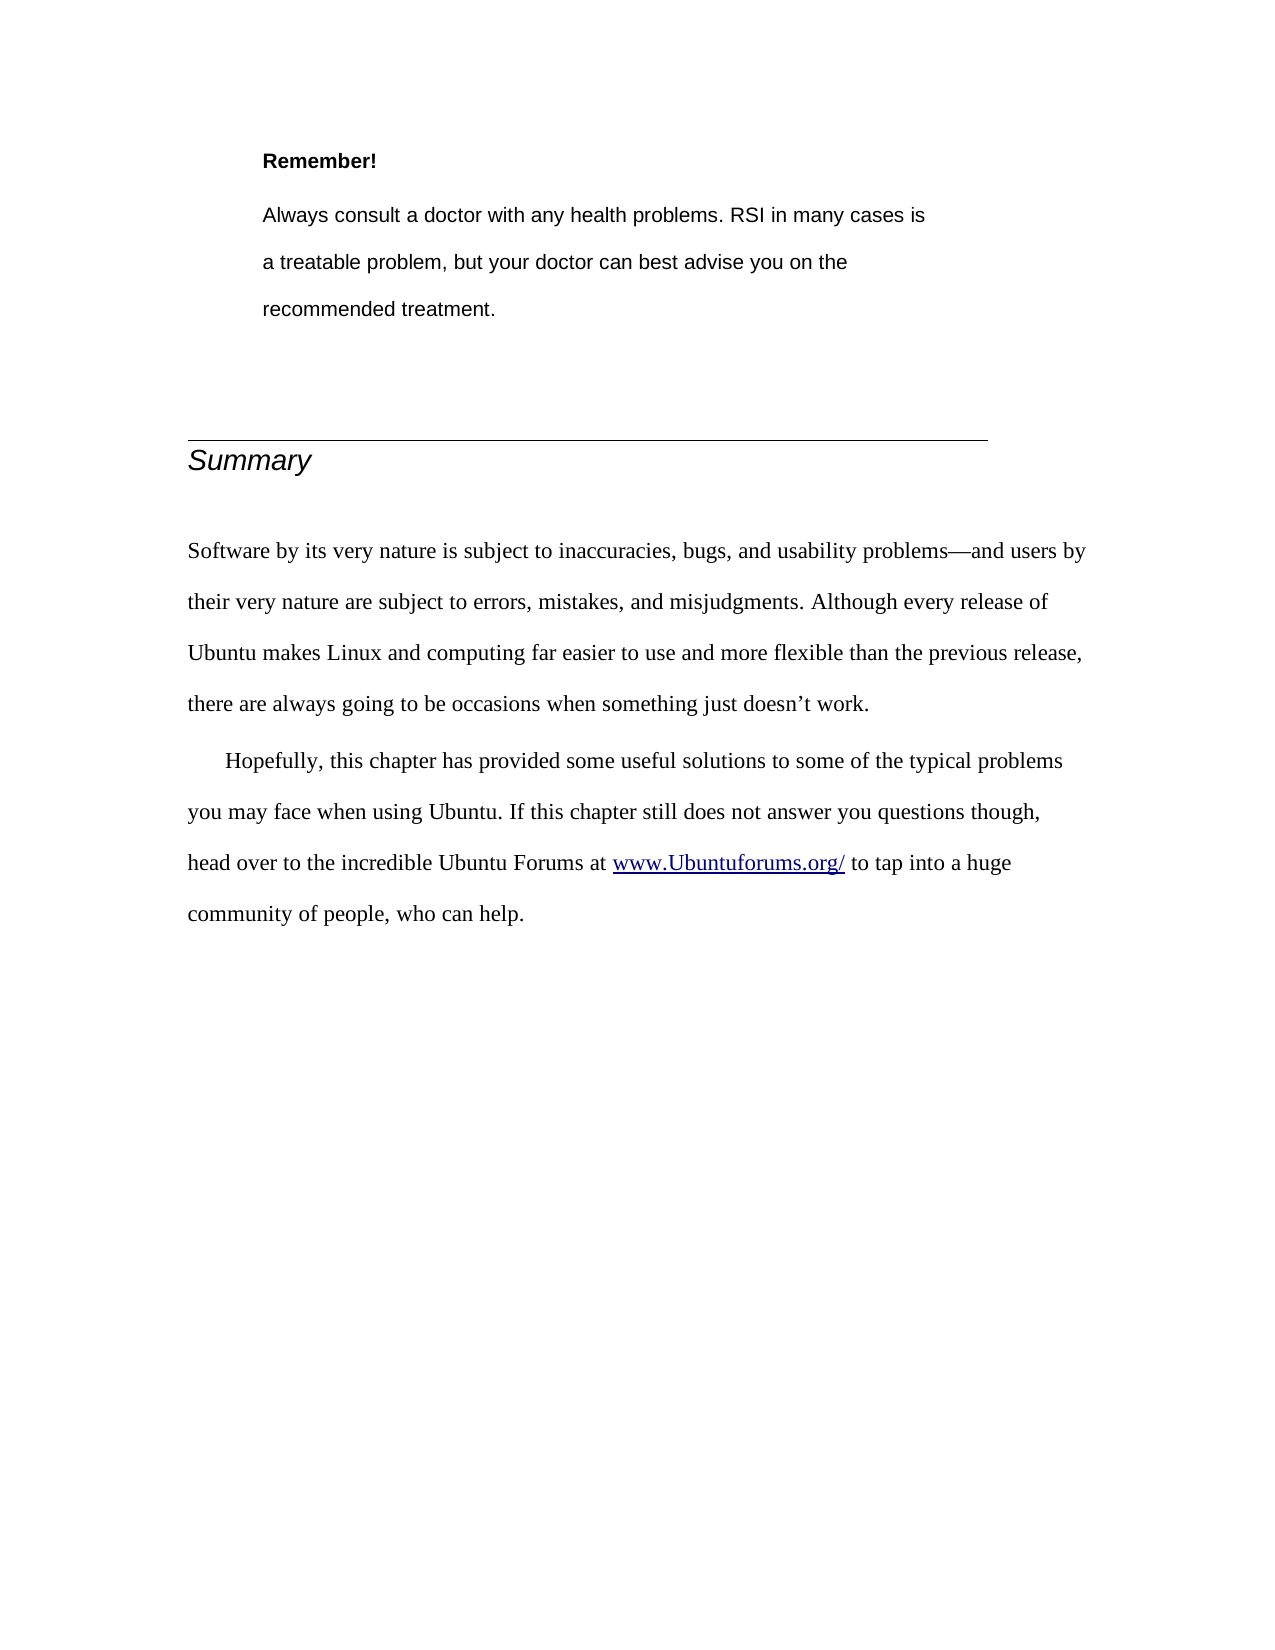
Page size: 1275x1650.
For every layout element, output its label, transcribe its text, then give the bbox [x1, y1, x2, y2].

text Software by its very nature is subject to inaccuracies, bugs, and usability problems—and users by their very nature are subject to errors, mistakes, and misjudgments. Although every release of Ubuntu makes Linux and computing far easier to use and more flexible than the previous release, there are always going to be occasions when something just doesn’t work. [187, 538, 1087, 716]
text Hopefully, this chapter has provided some useful solutions to some of the typical problems you may face when using Ubuntu. If this chapter still does not answer you questions though, head over to the incredible Ubuntu Forums at www.Ubuntuforums.org/ to tap into a huge community of people, who can help. [187, 748, 1087, 927]
text Always consult a doctor with any health problems. RSI in many cases is a treatable problem, but your doctor can best advise you on the recommended treatment. [262, 203, 937, 321]
text Summary [187, 441, 988, 476]
text Remember! [262, 150, 937, 173]
